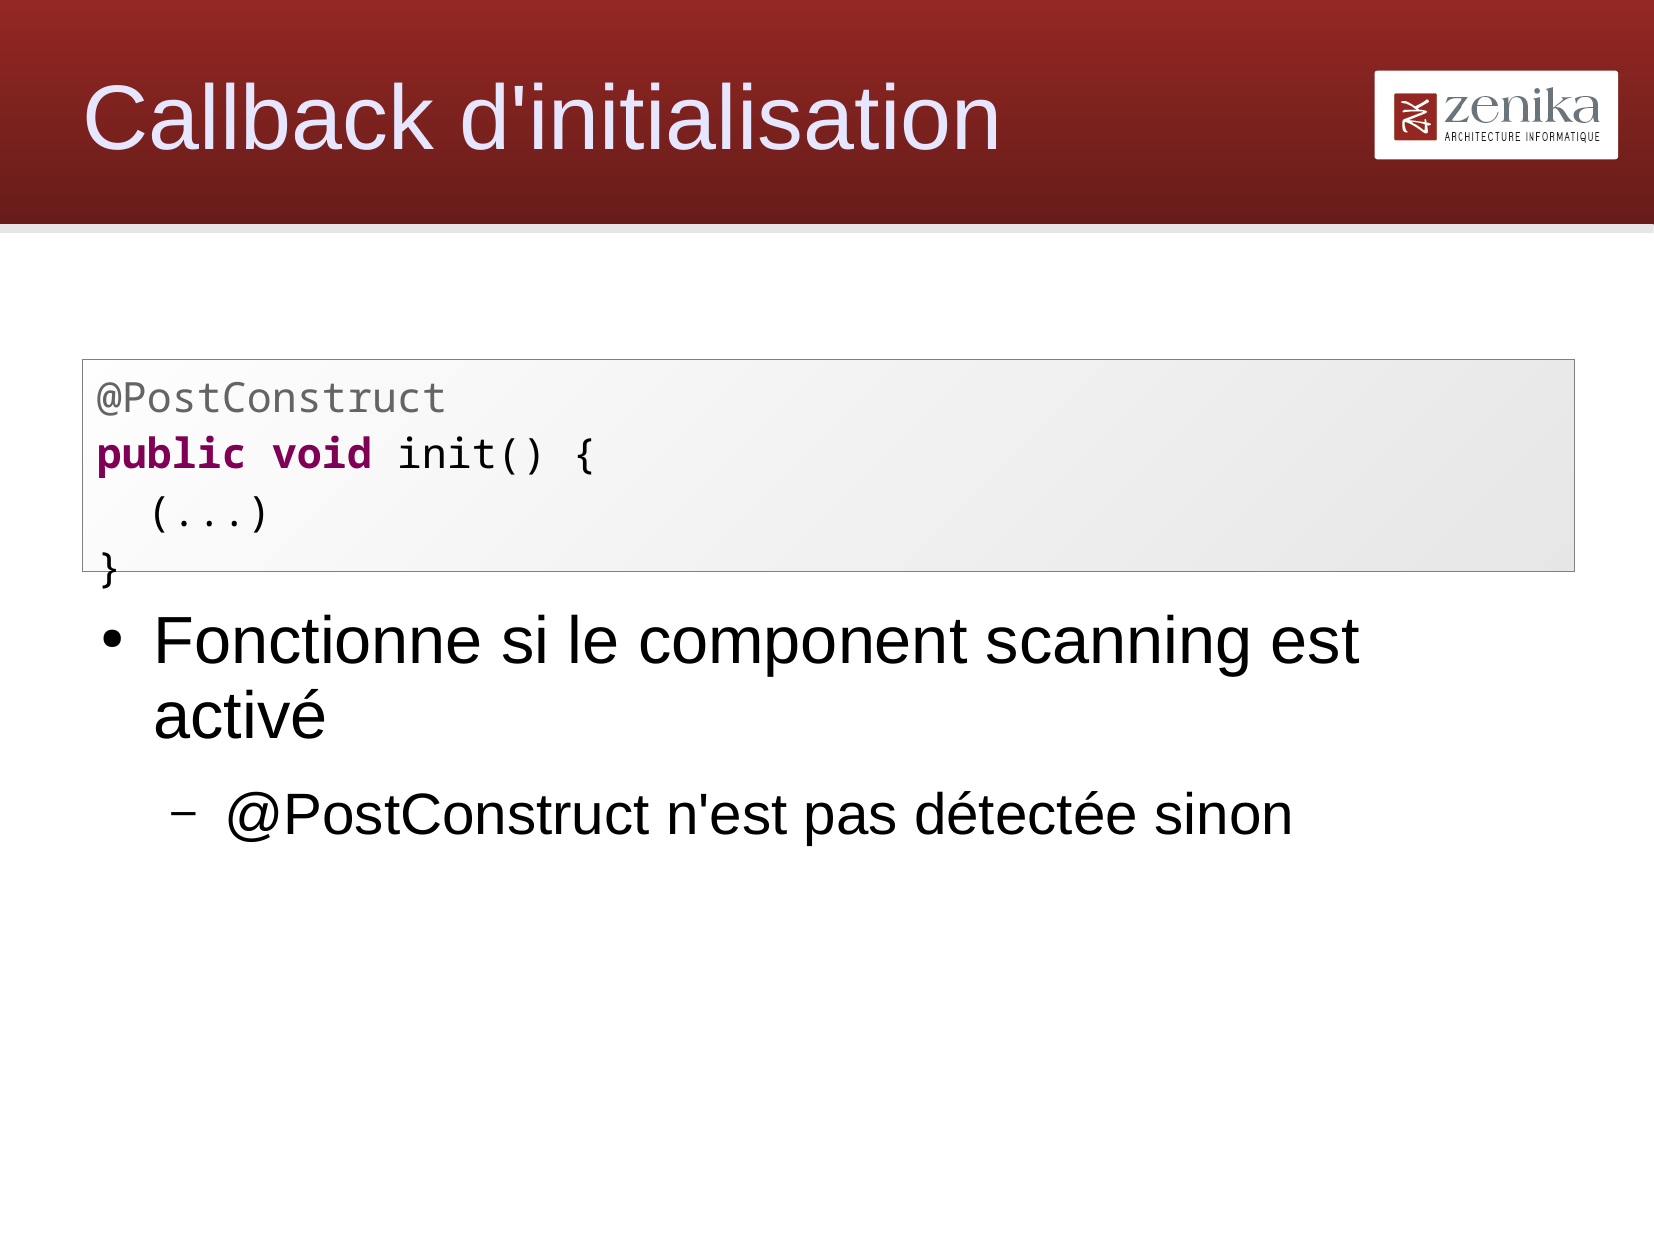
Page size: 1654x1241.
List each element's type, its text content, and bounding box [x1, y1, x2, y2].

text_box @PostConstruct public void init() { (...) } [82, 359, 1575, 572]
picture [1571, 82, 1600, 149]
title Callback d'initialisation [82, 13, 1571, 222]
list Fonctionne si le component scanning est activé @PostConstruct n'est pas détectée sinon [82, 603, 1538, 1241]
